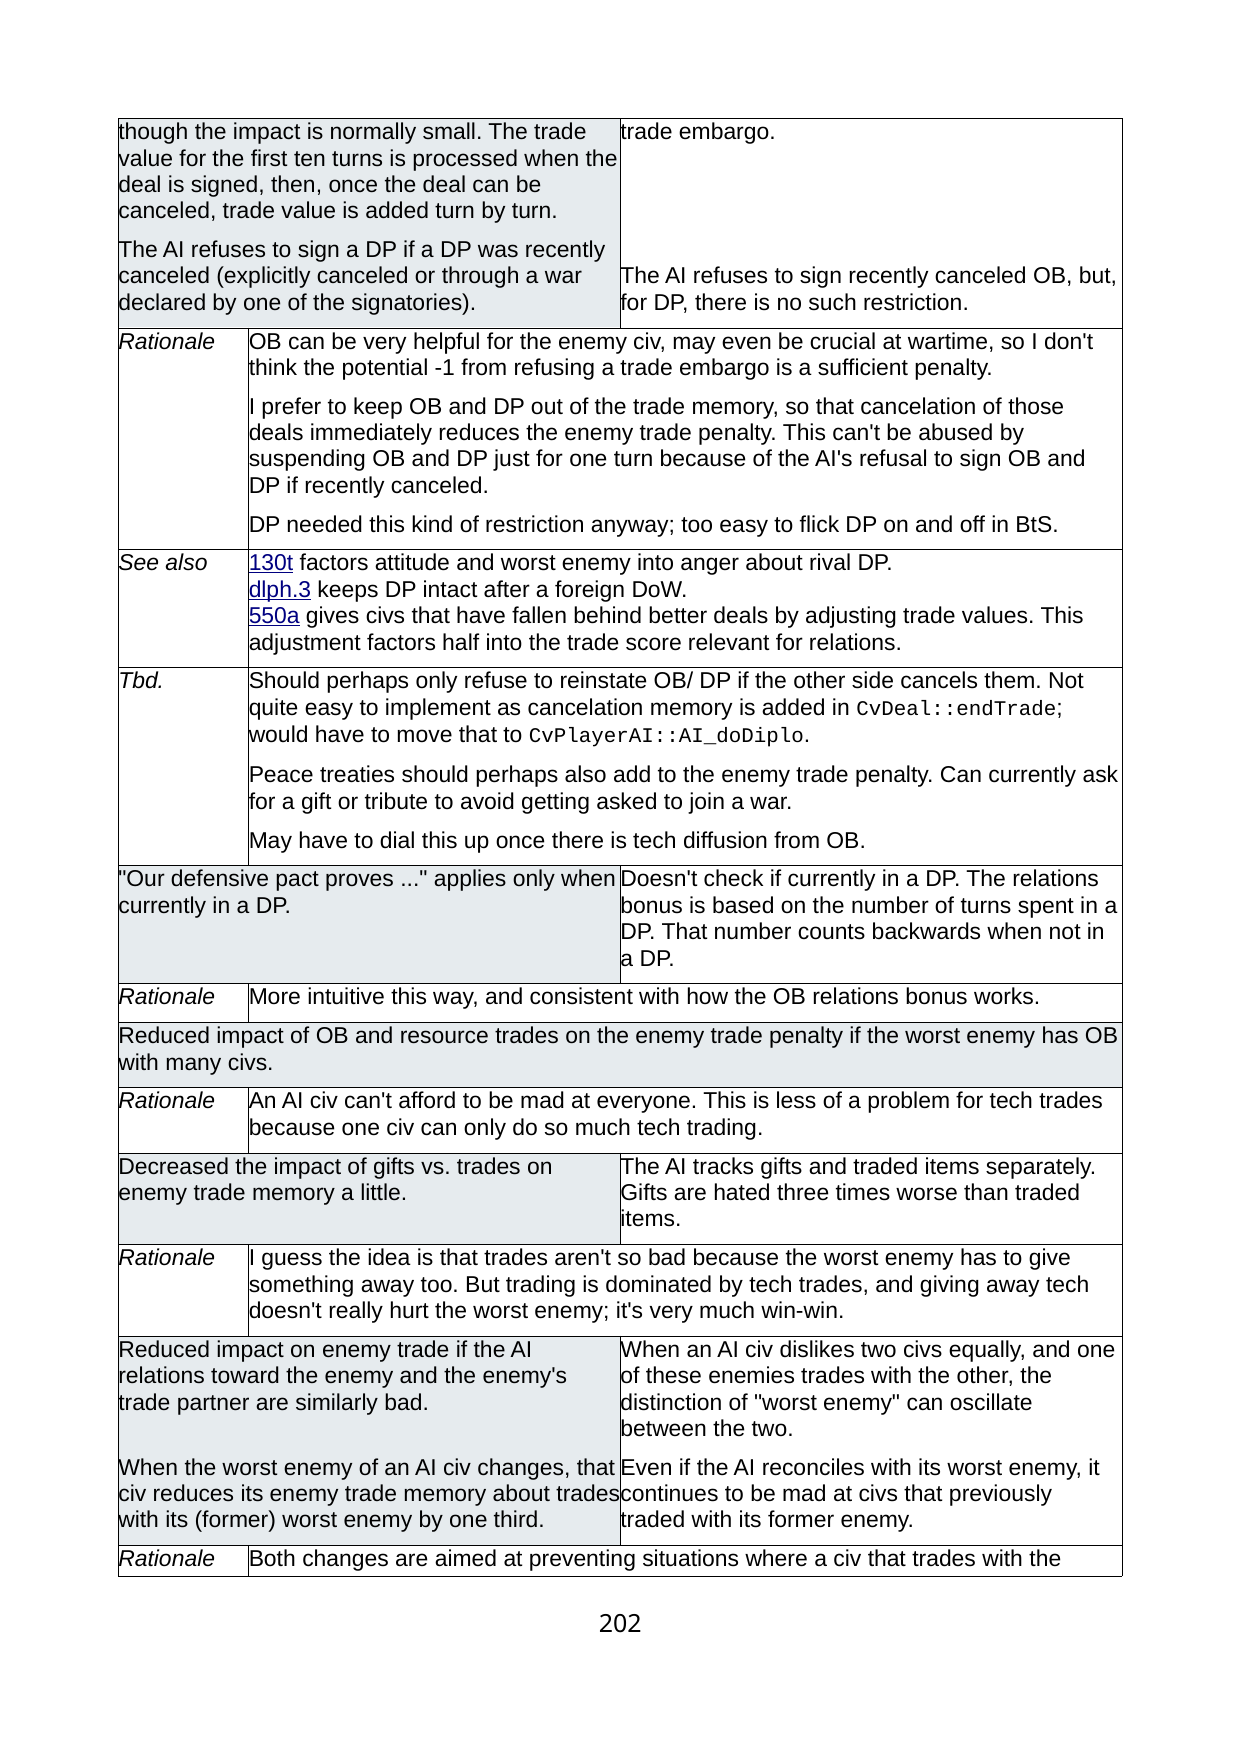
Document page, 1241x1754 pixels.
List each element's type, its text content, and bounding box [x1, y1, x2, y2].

table_cell Rationale [119, 1088, 248, 1152]
table_cell Tbd. [119, 668, 248, 865]
table_cell An AI civ can't afford to be mad at everyone. This is less of a problem for tech trades because one civ can only do so much tech trading. [249, 1088, 1122, 1152]
table_cell I guess the idea is that trades aren't so bad because the worst enemy has to give something away too. But trading is dominated by tech trades, and giving away tech doesn't really hurt the worst enemy; it's very much win-win. [249, 1245, 1122, 1336]
table_cell Should perhaps only refuse to reinstate OB/ DP if the other side cancels them. Not quite easy to implement as cancelation memory is added in CvDeal::endTrade; would have to move that to CvPlayerAI::AI_doDiplo. Peace treaties should perhaps also add to the enemy trade penalty. Can currently ask for a gift or tribute to avoid getting asked to join a war. May have to dial this up once there is tech diffusion from OB. [249, 668, 1122, 865]
table_cell Rationale [119, 1546, 248, 1576]
table_cell "Our defensive pact proves ..." applies only when currently in a DP. [119, 866, 620, 983]
table_cell Reduced impact on enemy trade if the AI relations toward the enemy and the enemy's trade partner are similarly bad. When the worst enemy of an AI civ changes, that civ reduces its enemy trade memory about trades with its (former) worst enemy by one third. [119, 1337, 620, 1545]
table_cell See also [119, 550, 248, 667]
table_cell 130t factors attitude and worst enemy into anger about rival DP. dlph.3 keeps DP intact after a foreign DoW. 550a gives civs that have fallen behind better deals by adjusting trade values. This adjustment factors half into the trade score relevant for relations. [249, 550, 1122, 667]
table_cell Decreased the impact of gifts vs. trades on enemy trade memory a little. [119, 1154, 620, 1244]
table_cell trade embargo. The AI refuses to sign recently canceled OB, but, for DP, there is no such restriction. [621, 119, 1122, 327]
table_cell OB can be very helpful for the enemy civ, may even be crucial at wartime, so I don't think the potential -1 from refusing a trade embargo is a sufficient penalty. I prefer to keep OB and DP out of the trade memory, so that cancelation of those deals immediately reduces the enemy trade penalty. This can't be abused by suspending OB and DP just for one turn because of the AI's refusal to sign OB and DP if recently canceled. DP needed this kind of restriction anyway; too easy to flick DP on and off in BtS. [249, 329, 1122, 549]
table_cell Doesn't check if currently in a DP. The relations bonus is based on the number of turns spent in a DP. That number counts backwards when not in a DP. [621, 866, 1122, 983]
table_cell The AI tracks gifts and traded items separately. Gifts are hated three times worse than traded items. [621, 1154, 1122, 1244]
table_cell Both changes are aimed at preventing situations where a civ that trades with the [249, 1546, 1122, 1576]
table_cell When an AI civ dislikes two civs equally, and one of these enemies trades with the other, the distinction of "worst enemy" can oscillate between the two. Even if the AI reconciles with its worst enemy, it continues to be mad at civs that previously traded with its former enemy. [621, 1337, 1122, 1545]
table_cell Rationale [119, 329, 248, 549]
table_cell More intuitive this way, and consistent with how the OB relations bonus works. [249, 984, 1122, 1022]
table_cell Rationale [119, 984, 248, 1022]
table_cell though the impact is normally small. The trade value for the first ten turns is processed when the deal is signed, then, once the deal can be canceled, trade value is added turn by turn. The AI refuses to sign a DP if a DP was recently canceled (explicitly canceled or through a war declared by one of the signatories). [119, 119, 620, 327]
table_cell Rationale [119, 1245, 248, 1336]
table_cell Reduced impact of OB and resource trades on the enemy trade penalty if the worst enemy has OB with many civs. [119, 1023, 1122, 1087]
